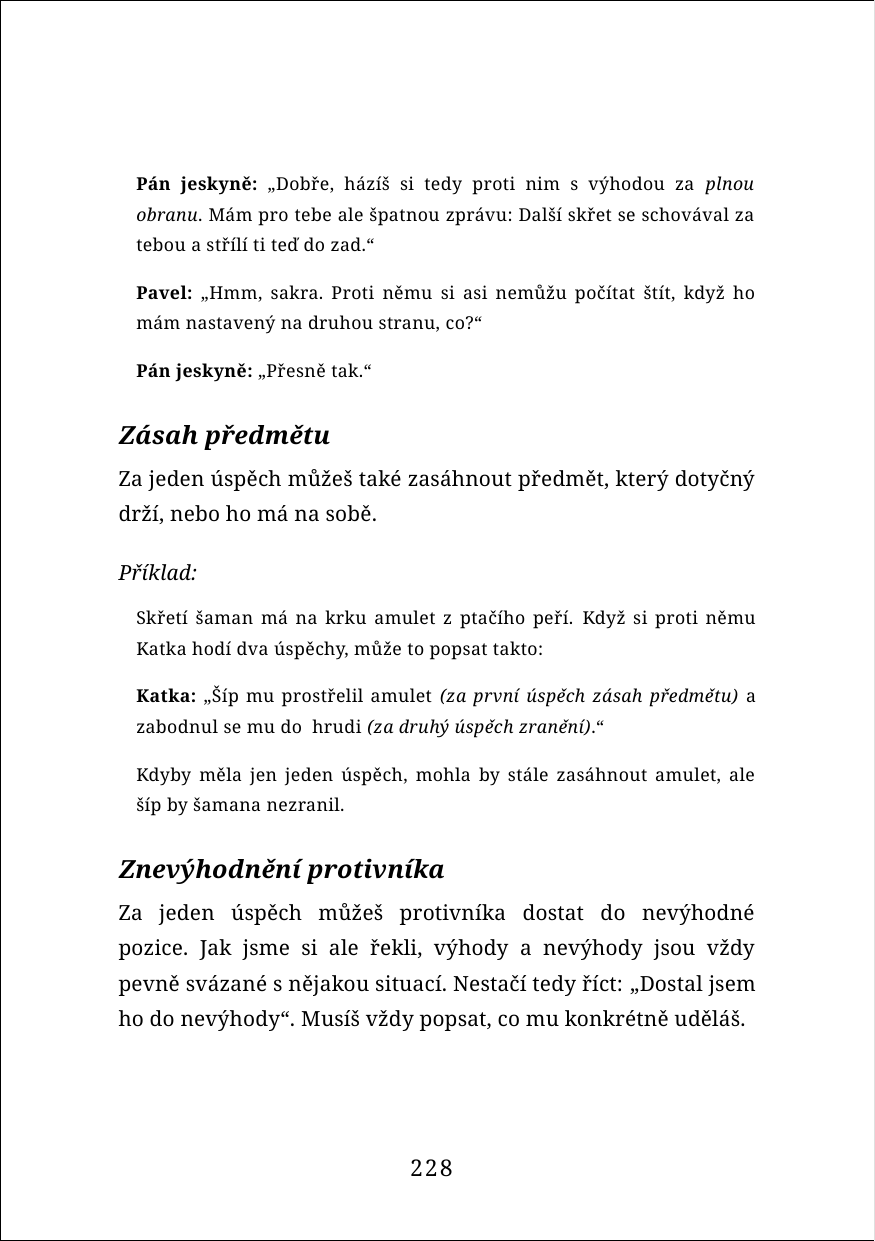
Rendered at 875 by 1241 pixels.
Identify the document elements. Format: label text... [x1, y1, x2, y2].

text Kdyby měla jen jeden úspěch, mohla by stále zasáhnout amulet, ale šíp by šamana nezranil. [136, 762, 756, 816]
text Za jeden úspěch můžeš také zasáhnout předmět, který dotyčný drží, nebo ho má na sobě. [118, 464, 756, 528]
subtitle Znevýhodnění protivníka [118, 852, 756, 886]
text Za jeden úspěch můžeš protivníka dostat do nevýhodné pozice. Jak jsme si ale řekli, výhody a nevýhody jsou vždy pevně svázané s nějakou situací. Nestačí tedy říct: „Dostal jsem ho do nevýhody“. Musíš vždy popsat, co mu konkrétně uděláš. [118, 898, 756, 1033]
text Pavel: „Hmm, sakra. Proti němu si asi nemůžu počítat štít, když ho mám nastavený na druhou stranu, co?“ [136, 280, 756, 334]
text Skřetí šaman má na krku amulet z ptačího peří. Když si proti němu Katka hodí dva úspěchy, může to popsat takto: [136, 606, 756, 660]
text Katka: „Šíp mu prostřelil amulet (za první úspěch zásah předmětu) a zabodnul se mu do hrudi (za druhý úspěch zranění).“ [136, 684, 756, 738]
subtitle Zásah předmětu [118, 418, 756, 452]
text Pán jeskyně: „Přesně tak.“ [136, 358, 756, 382]
text Příklad: [118, 558, 756, 587]
text Pán jeskyně: „Dobře, házíš si tedy proti nim s výhodou za plnou obranu. Mám pro tebe ale špatnou zprávu: Další skřet se schovával za tebou a střílí ti teď do zad.“ [136, 172, 756, 256]
